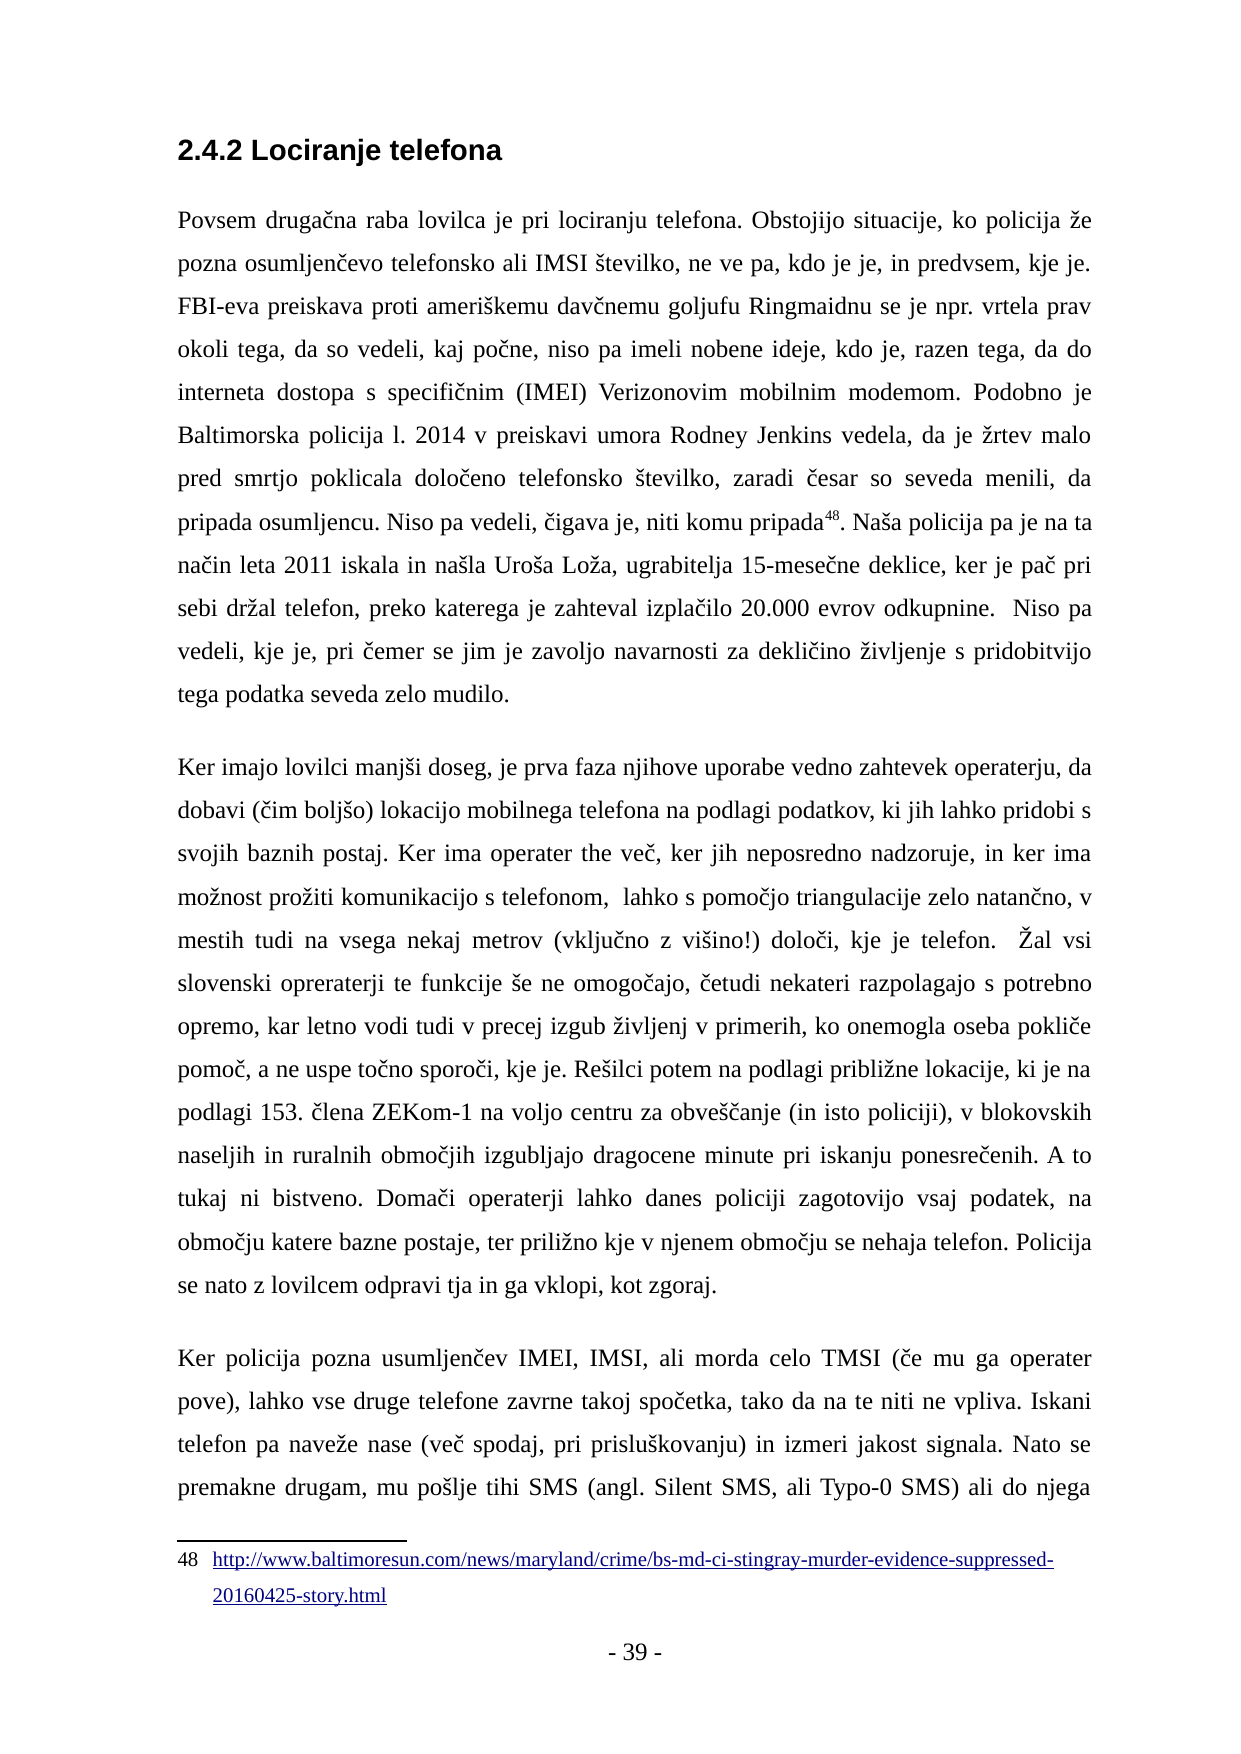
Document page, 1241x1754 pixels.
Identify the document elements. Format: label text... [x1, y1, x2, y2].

text Ker policija pozna usumljenčev IMEI, IMSI, ali morda celo TMSI (če mu ga operater pove), lahko vse druge telefone zavrne takoj spočetka, tako da na te niti ne vpliva. Iskani telefon pa naveže nase (več spodaj, pri prisluškovanju) in izmeri jakost signala. Nato se premakne drugam, mu pošlje tihi SMS (angl. Silent SMS, ali Typo-0 SMS) ali do njega [177, 1343, 1093, 1501]
text Ker imajo lovilci manjši doseg, je prva faza njihove uporabe vedno zahtevek operaterju, da dobavi (čim boljšo) lokacijo mobilnega telefona na podlagi podatkov, ki jih lahko pridobi s svojih baznih postaj. Ker ima operater the več, ker jih neposredno nadzoruje, in ker ima možnost prožiti komunikacijo s telefonom, lahko s pomočjo triangulacije zelo natančno, v mestih tudi na vsega nekaj metrov (vključno z višino!) določi, kje je telefon. Žal vsi slovenski opreraterji te funkcije še ne omogočajo, četudi nekateri razpolagajo s potrebno opremo, kar letno vodi tudi v precej izgub življenj v primerih, ko onemogla oseba pokliče pomoč, a ne uspe točno sporoči, kje je. Rešilci potem na podlagi približne lokacije, ki je na podlagi 153. člena ZEKom-1 na voljo centru za obveščanje (in isto policiji), v blokovskih naseljih in ruralnih območjih izgubljajo dragocene minute pri iskanju ponesrečenih. A to tukaj ni bistveno. Domači operaterji lahko danes policiji zagotovijo vsaj podatek, na območju katere bazne postaje, ter priližno kje v njenem območju se nehaja telefon. Policija se nato z lovilcem odpravi tja in ga vklopi, kot zgoraj. [177, 752, 1093, 1298]
text Povsem drugačna raba lovilca je pri lociranju telefona. Obstojijo situacije, ko policija že pozna osumljenčevo telefonsko ali IMSI številko, ne ve pa, kdo je je, in predvsem, kje je. FBI-eva preiskava proti ameriškemu davčnemu goljufu Ringmaidnu se je npr. vrtela prav okoli tega, da so vedeli, kaj počne, niso pa imeli nobene ideje, kdo je, razen tega, da do interneta dostopa s specifičnim (IMEI) Verizonovim mobilnim modemom. Podobno je Baltimorska policija l. 2014 v preiskavi umora Rodney Jenkins vedela, da je žrtev malo pred smrtjo poklicala določeno telefonsko številko, zaradi česar so seveda menili, da pripada osumljencu. Niso pa vedeli, čigava je, niti komu pripada. Naša policija pa je na ta način leta 2011 iskala in našla Uroša Loža, ugrabitelja 15-mesečne deklice, ker je pač pri sebi držal telefon, preko katerega je zahteval izplačilo 20.000 evrov odkupnine. Niso pa vedeli, kje je, pri čemer se jim je zavoljo navarnosti za dekličino življenje s pridobitvijo tega podatka seveda zelo mudilo. [177, 205, 1093, 708]
subtitle 2.4.2 Lociranje telefona [177, 133, 1093, 167]
text http://www.baltimoresun.com/news/maryland/crime/bs-md-ci-stingray-murder-evidence-suppressed-20160425-story.html [177, 1547, 1093, 1607]
